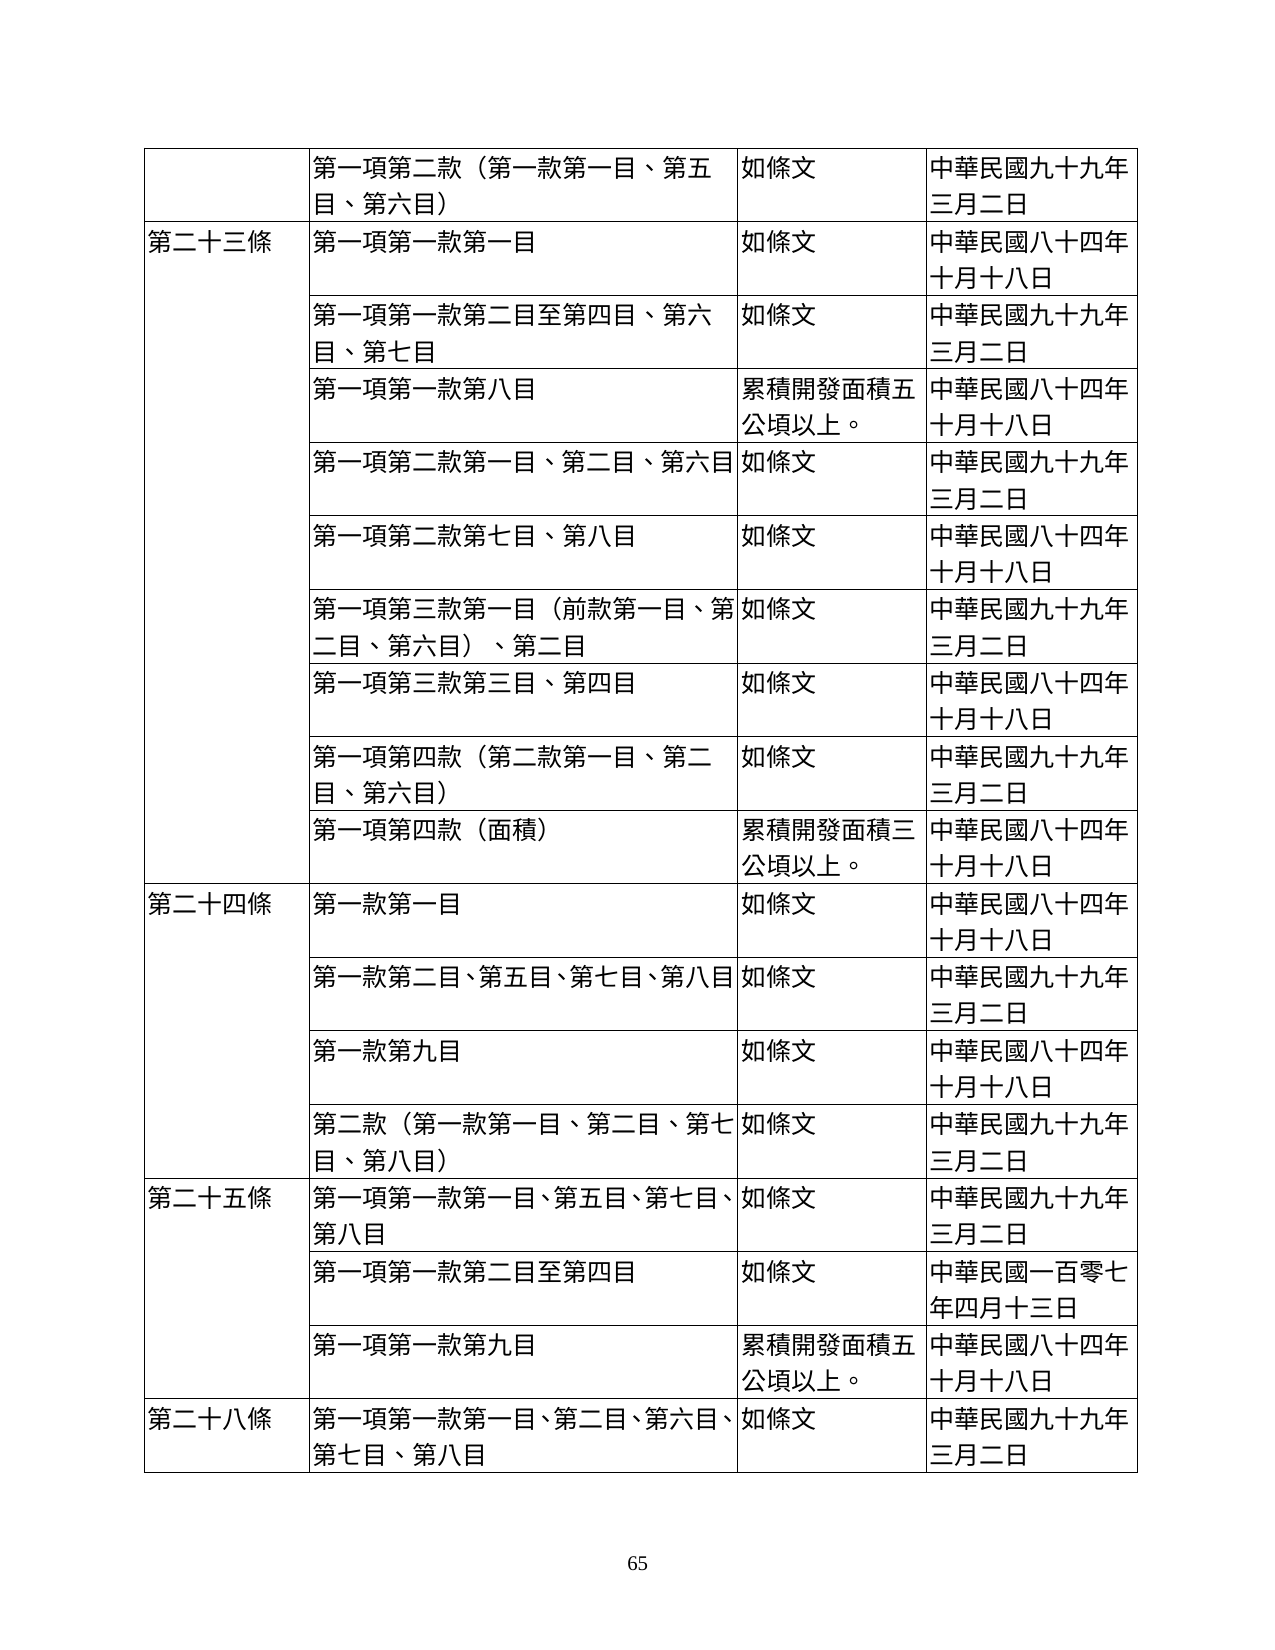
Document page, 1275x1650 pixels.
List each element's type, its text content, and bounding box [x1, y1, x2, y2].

table_cell 第二十八條 [145, 1399, 309, 1472]
table_cell 第二十五條 [145, 1179, 309, 1398]
table_cell 中華民國九十九年三月二日 [927, 1105, 1137, 1177]
table_cell 如條文 [738, 1031, 926, 1104]
table_cell 中華民國八十四年十月十八日 [927, 1326, 1137, 1398]
table_cell 如條文 [738, 884, 926, 957]
table_cell 中華民國九十九年三月二日 [927, 737, 1137, 809]
table_cell 中華民國九十九年三月二日 [927, 590, 1137, 662]
table_cell 如條文 [738, 296, 926, 368]
table_cell 如條文 [738, 222, 926, 295]
table_cell 第一項第一款第二目至第四目、第六目、第七目 [310, 296, 737, 368]
table_cell 中華民國九十九年三月二日 [927, 1179, 1137, 1251]
table_cell 如條文 [738, 149, 926, 221]
table_cell 第一項第一款第九目 [310, 1326, 737, 1398]
table_cell 第一項第二款第七目、第八目 [310, 516, 737, 589]
table_cell 如條文 [738, 664, 926, 736]
table_cell 第一項第三款第三目、第四目 [310, 664, 737, 736]
table_cell 如條文 [738, 737, 926, 809]
table_cell 如條文 [738, 1399, 926, 1472]
table_cell 累積開發面積五公頃以上。 [738, 369, 926, 442]
table_cell 如條文 [738, 516, 926, 589]
table_cell 第二款（第一款第一目、第二目、第七目、第八目） [310, 1105, 737, 1177]
table_cell 第一款第二目、第五目、第七目、第八目 [310, 958, 737, 1030]
table_cell 如條文 [738, 1179, 926, 1251]
table_cell 中華民國九十九年三月二日 [927, 149, 1137, 221]
table_cell 第一項第二款（第一款第一目、第五目、第六目） [310, 149, 737, 221]
table_cell 中華民國一百零七年四月十三日 [927, 1252, 1137, 1324]
table_cell 如條文 [738, 1252, 926, 1324]
table_cell 如條文 [738, 1105, 926, 1177]
table_cell 中華民國九十九年三月二日 [927, 1399, 1137, 1472]
table_cell 中華民國九十九年三月二日 [927, 958, 1137, 1030]
table_cell 中華民國八十四年十月十八日 [927, 1031, 1137, 1104]
table_cell 中華民國九十九年三月二日 [927, 443, 1137, 515]
table_cell 中華民國八十四年十月十八日 [927, 222, 1137, 295]
table_cell 中華民國八十四年十月十八日 [927, 664, 1137, 736]
table_cell 第一款第九目 [310, 1031, 737, 1104]
table_cell 第一項第一款第二目至第四目 [310, 1252, 737, 1324]
table_cell 累積開發面積五公頃以上。 [738, 1326, 926, 1398]
table_cell 第一項第二款第一目、第二目、第六目 [310, 443, 737, 515]
table_cell 第一項第一款第一目、第二目、第六目、第七目、第八目 [310, 1399, 737, 1472]
table_cell [145, 149, 309, 221]
table_cell 中華民國八十四年十月十八日 [927, 516, 1137, 589]
table_cell 第一項第四款（面積） [310, 811, 737, 883]
table_cell 第一項第一款第一目 [310, 222, 737, 295]
table_cell 中華民國八十四年十月十八日 [927, 884, 1137, 957]
table_cell 中華民國九十九年三月二日 [927, 296, 1137, 368]
table_cell 第一項第一款第一目、第五目、第七目、第八目 [310, 1179, 737, 1251]
table_cell 第二十三條 [145, 222, 309, 883]
table_cell 累積開發面積三公頃以上。 [738, 811, 926, 883]
table_cell 中華民國八十四年十月十八日 [927, 811, 1137, 883]
table_cell 第二十四條 [145, 884, 309, 1177]
table_cell 如條文 [738, 443, 926, 515]
table_cell 第一項第一款第八目 [310, 369, 737, 442]
table_cell 第一款第一目 [310, 884, 737, 957]
table_cell 第一項第四款（第二款第一目、第二目、第六目） [310, 737, 737, 809]
table_cell 如條文 [738, 590, 926, 662]
table_cell 第一項第三款第一目（前款第一目、第二目、第六目）、第二目 [310, 590, 737, 662]
table_cell 如條文 [738, 958, 926, 1030]
table_cell 中華民國八十四年十月十八日 [927, 369, 1137, 442]
